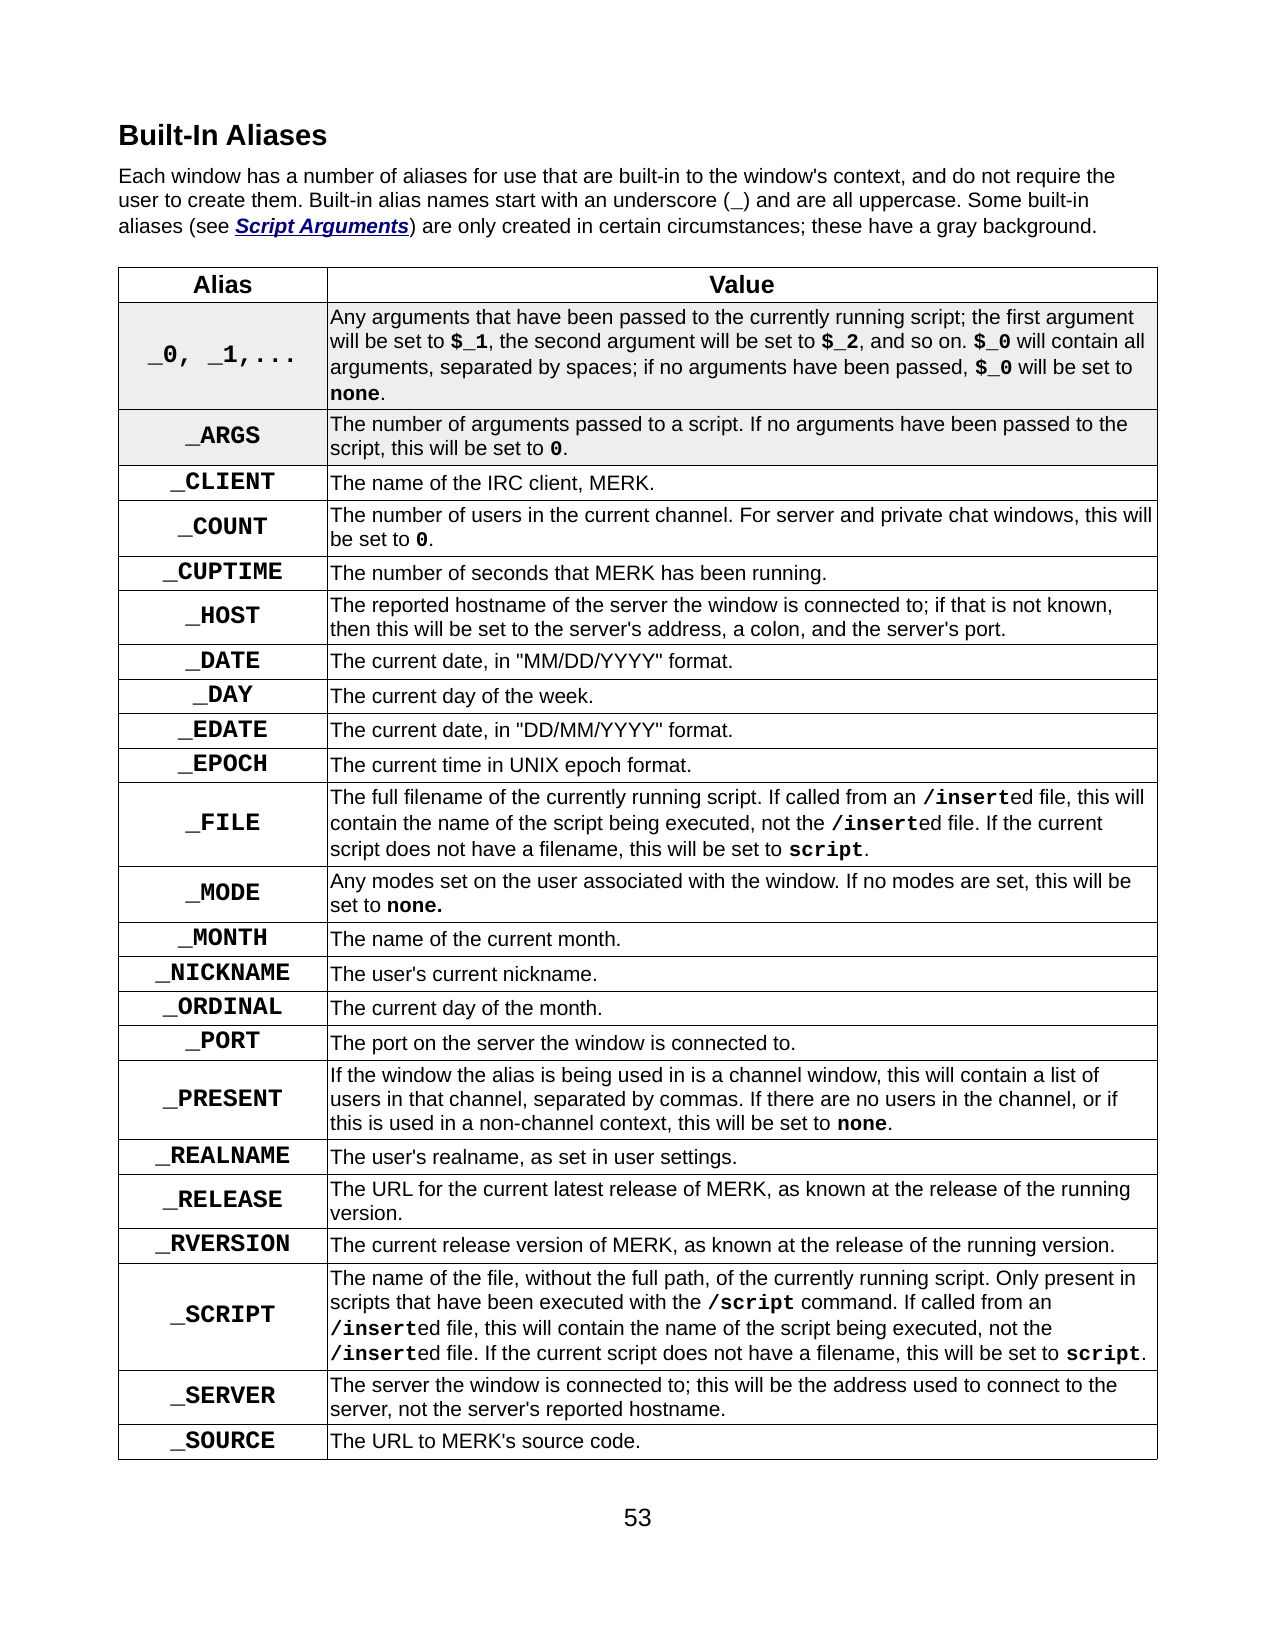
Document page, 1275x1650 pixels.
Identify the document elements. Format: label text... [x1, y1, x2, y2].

subtitle Built-In Aliases [118, 118, 1157, 152]
table_cell The number of users in the current channel. For server and private chat windows, this will be set to 0. [328, 501, 1157, 556]
table_cell _MONTH [119, 923, 327, 956]
table_cell _HOST [119, 591, 327, 644]
table_cell Any arguments that have been passed to the currently running script; the first argument will be set to $_1, the second argument will be set to $_2, and so on. $_0 will contain all arguments, separated by spaces; if no arguments have been passed, $_0 will be set to none. [328, 303, 1157, 409]
table_cell The reported hostname of the server the window is connected to; if that is not known, then this will be set to the server's address, a colon, and the server's port. [328, 591, 1157, 644]
table_cell _EPOCH [119, 749, 327, 782]
table_cell Any modes set on the user associated with the window. If no modes are set, this will be set to none. [328, 867, 1157, 922]
table_cell _CUPTIME [119, 557, 327, 590]
table_cell _PRESENT [119, 1061, 327, 1139]
table_cell _SCRIPT [119, 1264, 327, 1370]
table_cell The full filename of the currently running script. If called from an /inserted file, this will contain the name of the script being executed, not the /inserted file. If the current script does not have a filename, this will be set to script. [328, 783, 1157, 866]
table_cell The name of the current month. [328, 923, 1157, 956]
table_cell The name of the file, without the full path, of the currently running script. Only present in scripts that have been executed with the /script command. If called from an /inserted file, this will contain the name of the script being executed, not the /inserted file. If the current script does not have a filename, this will be set to script. [328, 1264, 1157, 1370]
table_cell _DAY [119, 680, 327, 713]
table_cell _EDATE [119, 714, 327, 747]
table_cell The user's current nickname. [328, 957, 1157, 991]
table_cell The URL for the current latest release of MERK, as known at the release of the running version. [328, 1175, 1157, 1228]
table_cell _SOURCE [119, 1425, 327, 1458]
table_cell _COUNT [119, 501, 327, 556]
text Each window has a number of aliases for use that are built-in to the window's context, and do not require the user to create them. Built-in alias names start with an underscore (_) and are all uppercase. Some built-in aliases (see Script Arguments) are only created in certain circumstances; these have a gray background. [118, 164, 1157, 238]
table_cell The current day of the week. [328, 680, 1157, 713]
table_cell The name of the IRC client, MERK. [328, 466, 1157, 499]
table_header Value [328, 268, 1157, 302]
table_cell The current time in UNIX epoch format. [328, 749, 1157, 782]
table_cell The current day of the month. [328, 992, 1157, 1025]
table_cell _RVERSION [119, 1229, 327, 1262]
table_cell _CLIENT [119, 466, 327, 499]
table_cell The current release version of MERK, as known at the release of the running version. [328, 1229, 1157, 1262]
table_cell _ARGS [119, 410, 327, 465]
table_cell The server the window is connected to; this will be the address used to connect to the server, not the server's reported hostname. [328, 1371, 1157, 1424]
table_cell If the window the alias is being used in is a channel window, this will contain a list of users in that channel, separated by commas. If there are no users in the channel, or if this is used in a non-channel context, this will be set to none. [328, 1061, 1157, 1139]
table_cell The port on the server the window is connected to. [328, 1026, 1157, 1059]
table_cell _NICKNAME [119, 957, 327, 991]
table_cell The current date, in "MM/DD/YYYY" format. [328, 645, 1157, 678]
table_cell _REALNAME [119, 1140, 327, 1174]
table_cell The URL to MERK's source code. [328, 1425, 1157, 1458]
table_cell The number of arguments passed to a script. If no arguments have been passed to the script, this will be set to 0. [328, 410, 1157, 465]
table_cell _FILE [119, 783, 327, 866]
table_cell _PORT [119, 1026, 327, 1059]
table_cell The current date, in "DD/MM/YYYY" format. [328, 714, 1157, 747]
table_cell _0, _1,... [119, 303, 327, 409]
table_cell _SERVER [119, 1371, 327, 1424]
table_cell _ORDINAL [119, 992, 327, 1025]
table_cell _MODE [119, 867, 327, 922]
table_header Alias [119, 268, 327, 302]
table_cell The user's realname, as set in user settings. [328, 1140, 1157, 1174]
table_cell _RELEASE [119, 1175, 327, 1228]
table_cell _DATE [119, 645, 327, 678]
table_cell The number of seconds that MERK has been running. [328, 557, 1157, 590]
